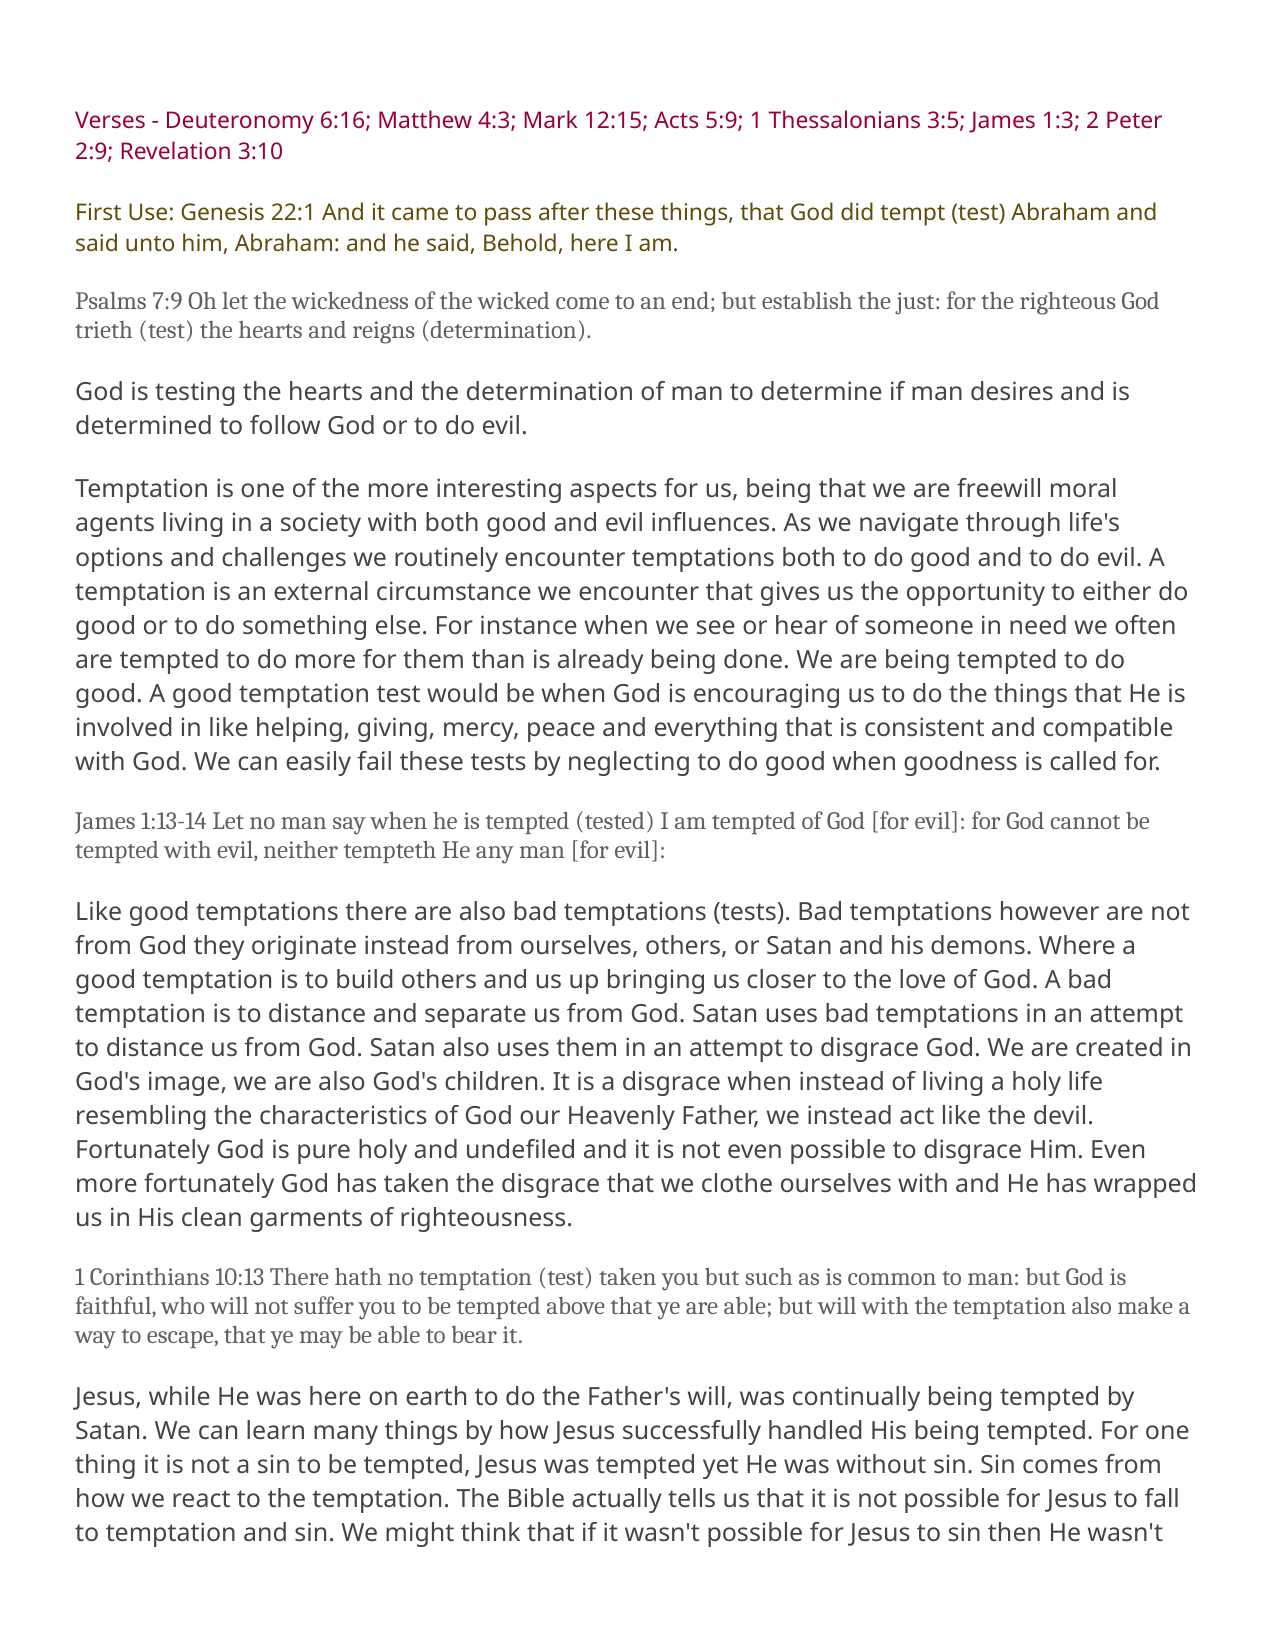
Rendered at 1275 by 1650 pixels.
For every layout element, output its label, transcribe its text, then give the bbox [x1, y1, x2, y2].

text Psalms 7:9 Oh let the wickedness of the wicked come to an end; but establish the just: for the righteous God trieth (test) the hearts and reigns (determination). [75, 287, 1200, 344]
text Temptation is one of the more interesting aspects for us, being that we are freewill moral agents living in a society with both good and evil influences. As we navigate through life's options and challenges we routinely encounter temptations both to do good and to do evil. A temptation is an external circumstance we encounter that gives us the opportunity to either do good or to do something else. For instance when we see or hear of someone in need we often are tempted to do more for them than is already being done. We are being tempted to do good. A good temptation test would be when God is encouraging us to do the things that He is involved in like helping, giving, mercy, peace and everything that is consistent and compatible with God. We can easily fail these tests by neglecting to do good when goodness is called for. [75, 471, 1200, 778]
text 1 Corinthians 10:13 There hath no temptation (test) taken you but such as is common to man: but God is faithful, who will not suffer you to be tempted above that ye are able; but will with the temptation also make a way to escape, that ye may be able to bear it. [75, 1263, 1200, 1349]
text God is testing the hearts and the determination of man to determine if man desires and is determined to follow God or to do evil. [75, 374, 1200, 442]
text Jesus, while He was here on earth to do the Father's will, was continually being tempted by Satan. We can learn many things by how Jesus successfully handled His being tempted. For one thing it is not a sin to be tempted, Jesus was tempted yet He was without sin. Sin comes from how we react to the temptation. The Bible actually tells us that it is not possible for Jesus to fall to temptation and sin. We might think that if it wasn't possible for Jesus to sin then He wasn't [75, 1379, 1200, 1549]
text First Use: Genesis 22:1 And it came to pass after these things, that God did tempt (test) Abraham and said unto him, Abraham: and he said, Behold, here I am. [75, 195, 1200, 258]
text James 1:13-14 Let no man say when he is tempted (tested) I am tempted of God [for evil]: for God cannot be tempted with evil, neither tempteth He any man [for evil]: [75, 807, 1200, 864]
text Verses - Deuteronomy 6:16; Matthew 4:3; Mark 12:15; Acts 5:9; 1 Thessalonians 3:5; James 1:3; 2 Peter 2:9; Revelation 3:10 [75, 104, 1200, 166]
text Like good temptations there are also bad temptations (tests). Bad temptations however are not from God they originate instead from ourselves, others, or Satan and his demons. Where a good temptation is to build others and us up bringing us closer to the love of God. A bad temptation is to distance and separate us from God. Satan uses bad temptations in an attempt to distance us from God. Satan also uses them in an attempt to disgrace God. We are created in God's image, we are also God's children. It is a disgrace when instead of living a holy life resembling the characteristics of God our Heavenly Father, we instead act like the devil. Fortunately God is pure holy and undefiled and it is not even possible to disgrace Him. Even more fortunately God has taken the disgrace that we clothe ourselves with and He has wrapped us in His clean garments of righteousness. [75, 893, 1200, 1234]
